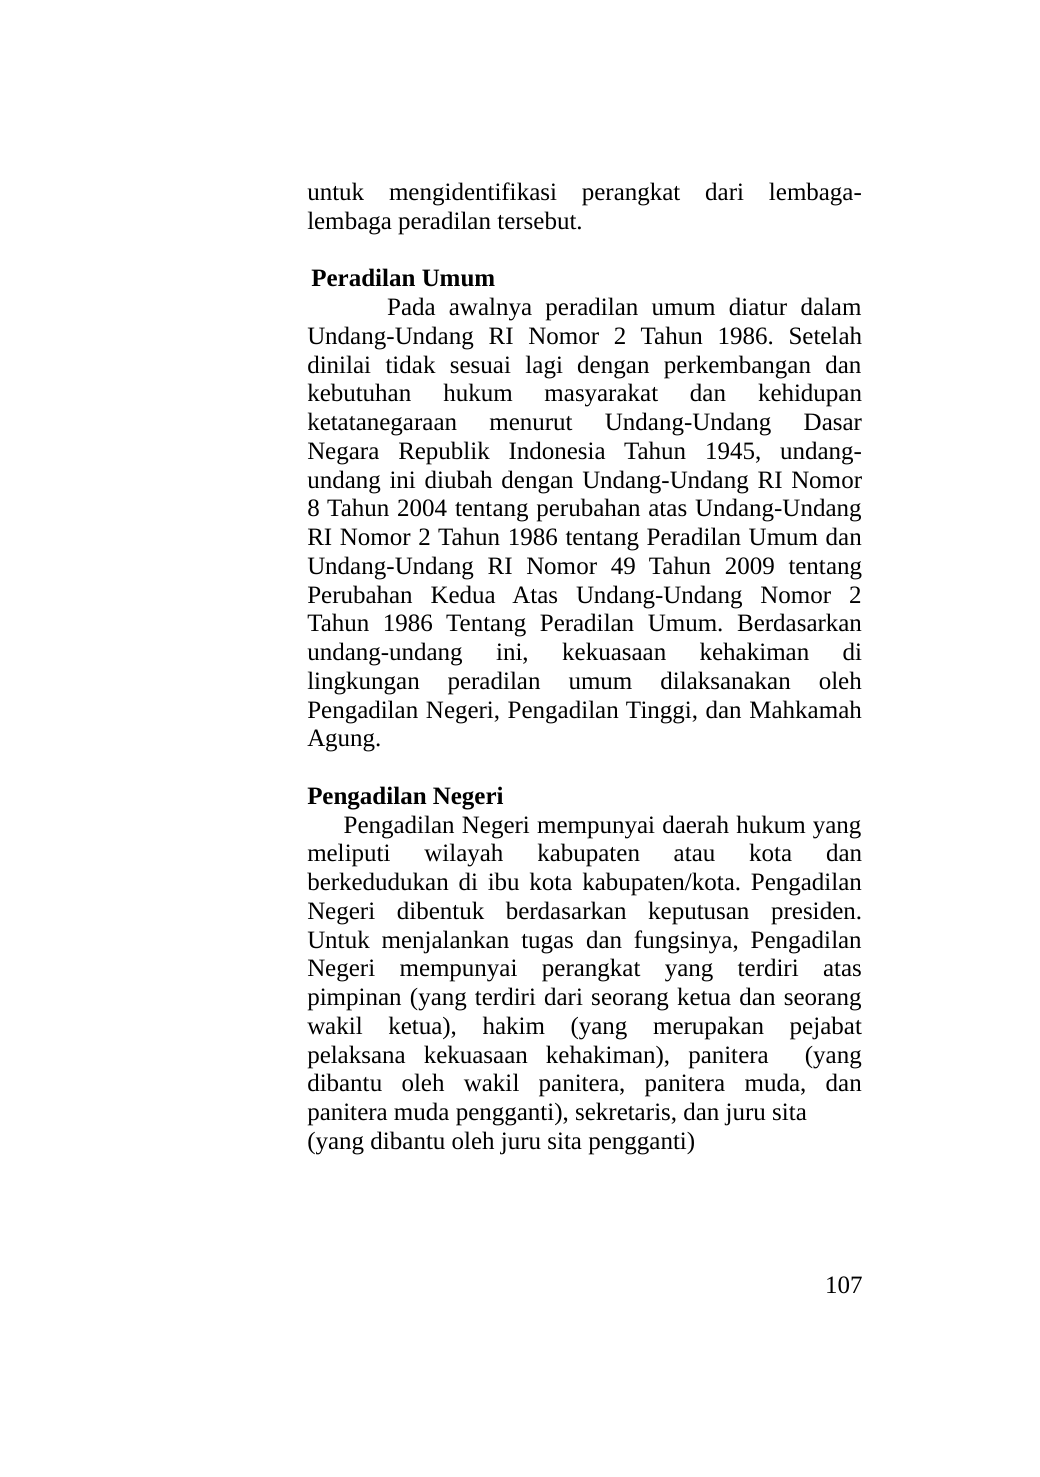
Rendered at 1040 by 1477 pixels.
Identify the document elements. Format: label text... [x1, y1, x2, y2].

text Pada awalnya peradilan umum diatur dalam Undang-Undang RI Nomor 2 Tahun 1986. Setelah dinilai tidak sesuai lagi dengan perkembangan dan kebutuhan hukum masyarakat dan kehidupan ketatanegaraan menurut Undang-Undang Dasar Negara Republik Indonesia Tahun 1945, undang-undang ini diubah dengan Undang-Undang RI Nomor 8 Tahun 2004 tentang perubahan atas Undang-Undang RI Nomor 2 Tahun 1986 tentang Peradilan Umum dan Undang-Undang RI Nomor 49 Tahun 2009 tentang Perubahan Kedua Atas Undang-Undang Nomor 2 Tahun 1986 Tentang Peradilan Umum. Berdasarkan undang-undang ini, kekuasaan kehakiman di lingkungan peradilan umum dilaksanakan oleh Pengadilan Negeri, Pengadilan Tinggi, dan Mahkamah Agung. [307, 292, 862, 752]
text Pengadilan Negeri [307, 781, 862, 810]
text Pengadilan Negeri mempunyai daerah hukum yang meliputi wilayah kabupaten atau kota dan berkedudukan di ibu kota kabupaten/kota. Pengadilan Negeri dibentuk berdasarkan keputusan presiden. Untuk menjalankan tugas dan fungsinya, Pengadilan Negeri mempunyai perangkat yang terdiri atas pimpinan (yang terdiri dari seorang ketua dan seorang wakil ketua), hakim (yang merupakan pejabat pelaksana kekuasaan kehakiman), panitera (yang dibantu oleh wakil panitera, panitera muda, dan panitera muda pengganti), sekretaris, dan juru sita [307, 810, 862, 1126]
list Peradilan Umum [274, 263, 862, 292]
text (yang dibantu oleh juru sita pengganti) [307, 1126, 862, 1155]
text untuk mengidentifikasi perangkat dari lembaga-lembaga peradilan tersebut. [307, 177, 862, 235]
